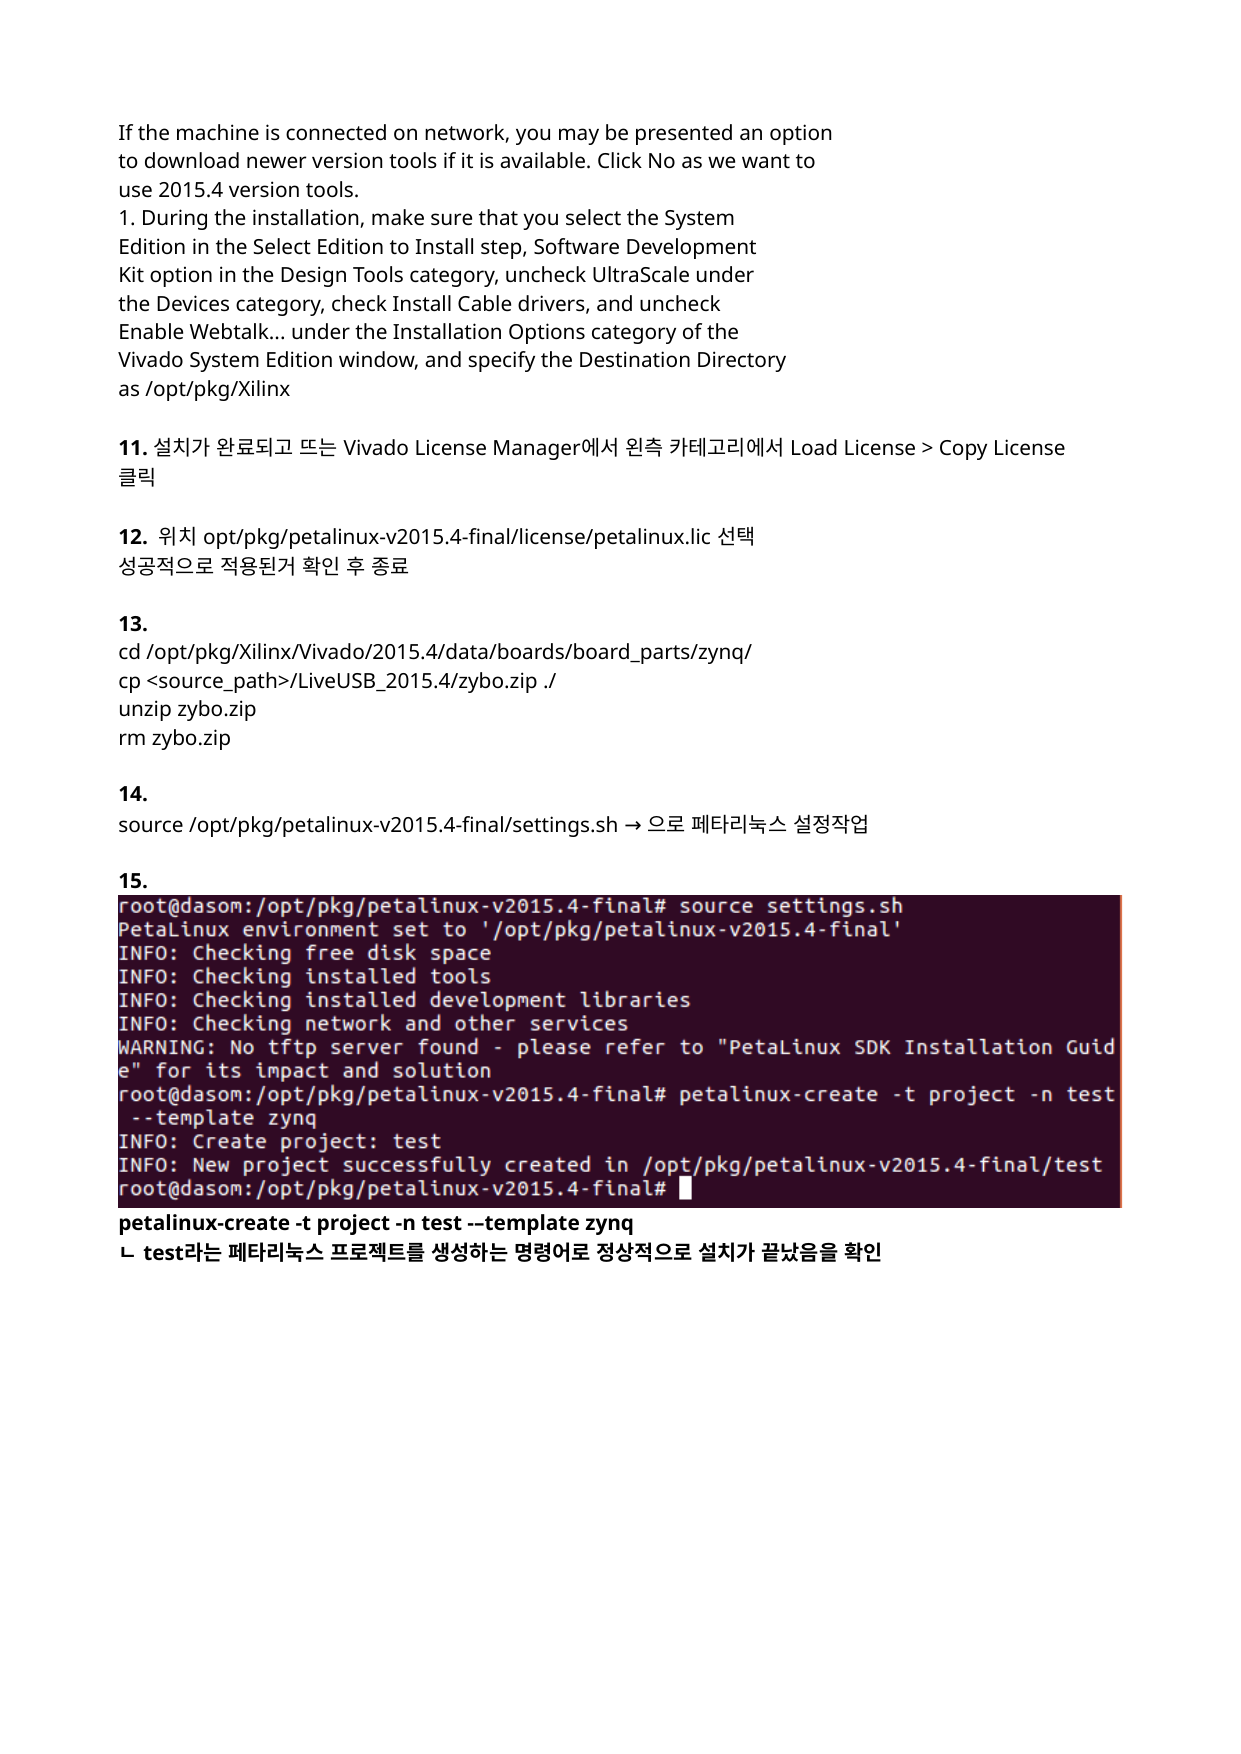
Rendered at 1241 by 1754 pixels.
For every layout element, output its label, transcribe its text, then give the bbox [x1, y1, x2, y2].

text cp <source_path>/LiveUSB_2015.4/zybo.zip ./ [118, 666, 1122, 694]
text ㄴ test라는 페타리눅스 프로젝트를 생성하는 명령어로 정상적으로 설치가 끝났음을 확인 [118, 1236, 1122, 1267]
text Kit option in the Design Tools category, uncheck UltraScale under [118, 260, 1122, 289]
text cd /opt/pkg/Xilinx/Vivado/2015.4/data/boards/board_parts/zynq/ [118, 637, 1122, 666]
text 12. 위치 opt/pkg/petalinux-v2015.4-final/license/petalinux.lic 선택 [118, 520, 1122, 550]
text the Devices category, check Install Cable drivers, and uncheck [118, 289, 1122, 317]
text source /opt/pkg/petalinux-v2015.4-final/settings.sh → 으로 페타리눅스 설정작업 [118, 808, 1122, 838]
text Enable Webtalk... under the Installation Options category of the [118, 317, 1122, 346]
text unzip zybo.zip [118, 694, 1122, 723]
text to download newer version tools if it is available. Click No as we want to [118, 147, 1122, 175]
text as /opt/pkg/Xilinx [118, 374, 1122, 402]
text If the machine is connected on network, you may be presented an option [118, 118, 1122, 147]
text use 2015.4 version tools. [118, 175, 1122, 203]
text 클릭 [118, 461, 1122, 491]
text 1. During the installation, make sure that you select the System [118, 203, 1122, 232]
text Vivado System Edition window, and specify the Destination Directory [118, 346, 1122, 374]
text 성공적으로 적용된거 확인 후 종료 [118, 550, 1122, 580]
text petalinux-create -t project -n test -–template zynq [118, 1208, 1122, 1236]
text 13. [118, 609, 1122, 637]
text 15. [118, 867, 1122, 895]
text 14. [118, 779, 1122, 808]
text rm zybo.zip [118, 723, 1122, 751]
text Edition in the Select Edition to Install step, Software Development [118, 232, 1122, 260]
picture [118, 895, 1123, 1208]
text 11. 설치가 완료되고 뜨는 Vivado License Manager에서 왼측 카테고리에서 Load License > Copy License [118, 431, 1122, 461]
